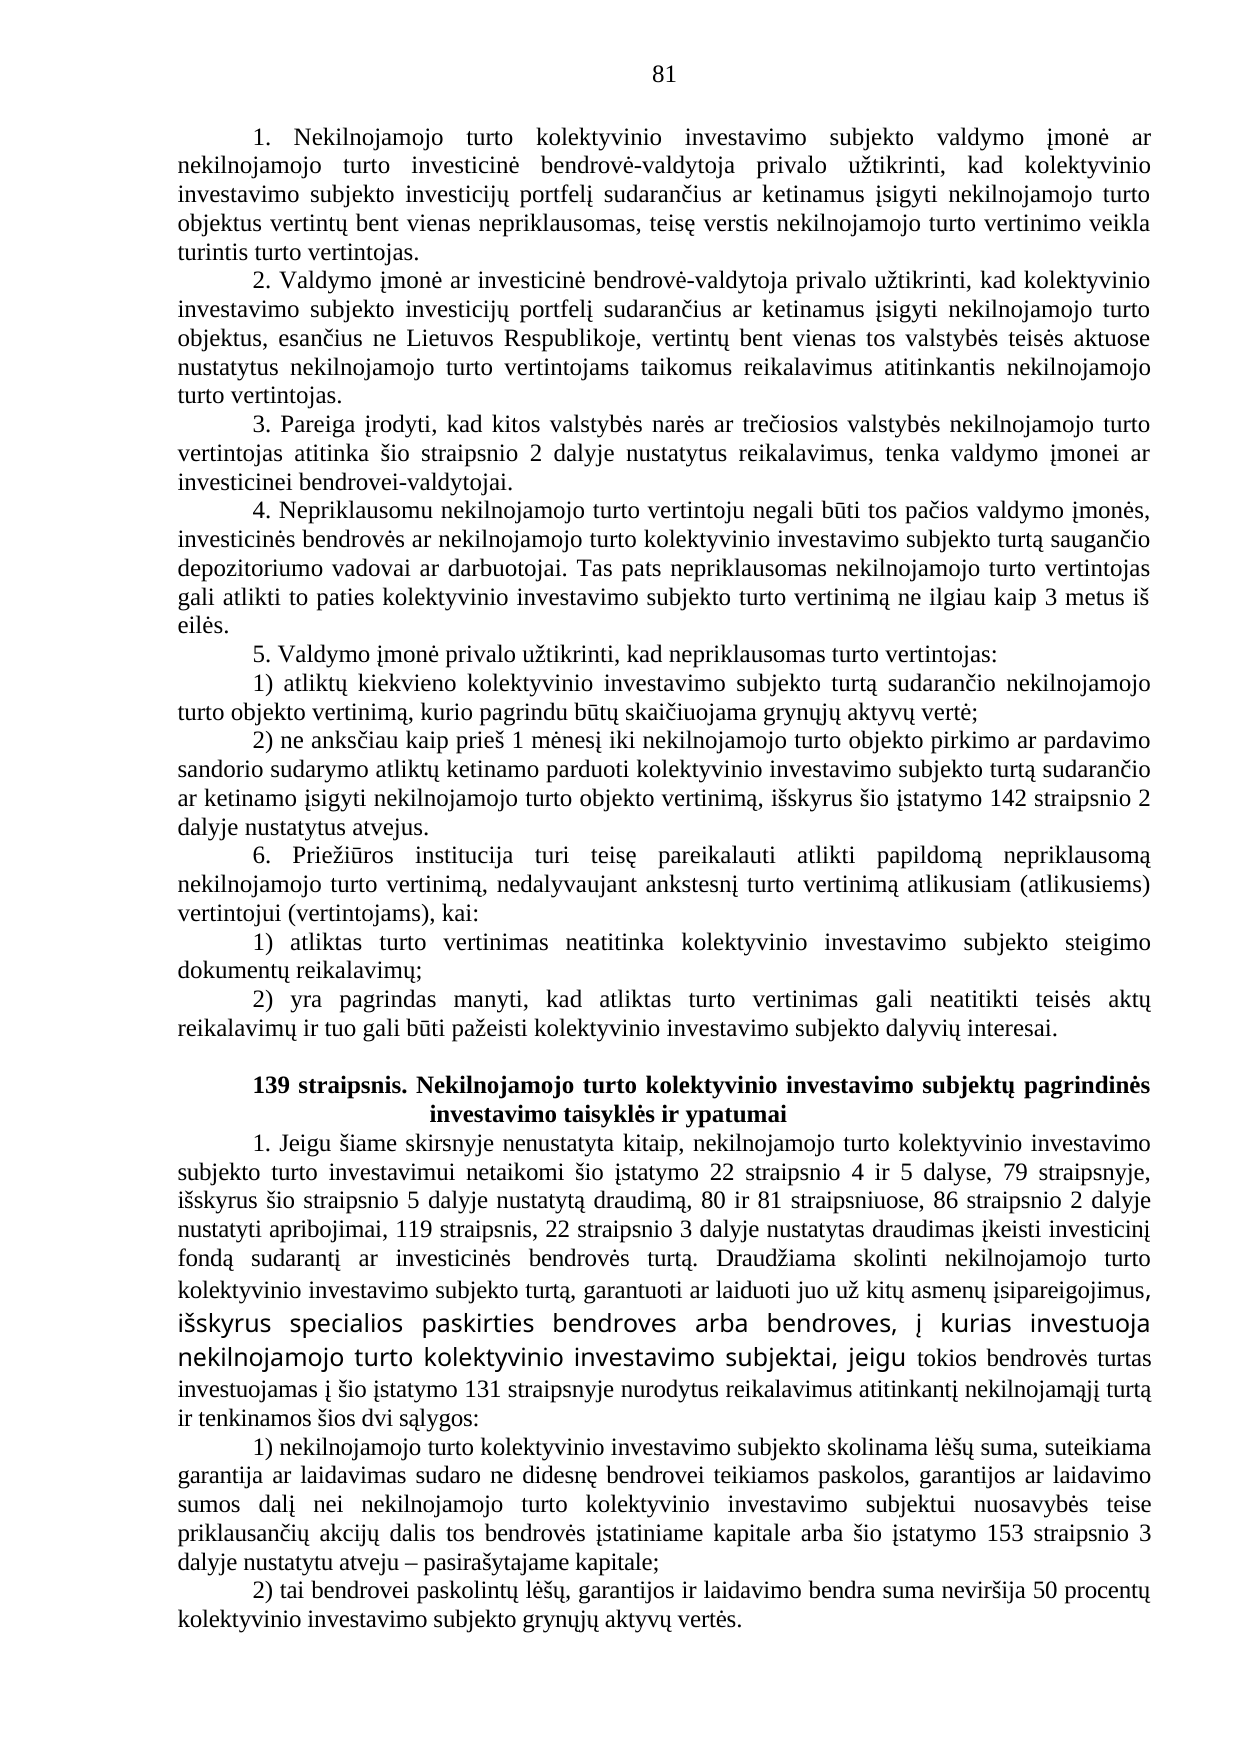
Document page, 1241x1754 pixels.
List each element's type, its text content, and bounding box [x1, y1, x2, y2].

text 4. Nepriklausomu nekilnojamojo turto vertintoju negali būti tos pačios valdymo įmonės, investicinės bendrovės ar nekilnojamojo turto kolektyvinio investavimo subjekto turtą saugančio depozitoriumo vadovai ar darbuotojai. Tas pats nepriklausomas nekilnojamojo turto vertintojas gali atlikti to paties kolektyvinio investavimo subjekto turto vertinimą ne ilgiau kaip 3 metus iš eilės. [177, 496, 1152, 639]
text 5. Valdymo įmonė privalo užtikrinti, kad nepriklausomas turto vertintojas: [177, 639, 1152, 668]
text 1. Nekilnojamojo turto kolektyvinio investavimo subjekto valdymo įmonė ar nekilnojamojo turto investicinė bendrovė-valdytoja privalo užtikrinti, kad kolektyvinio investavimo subjekto investicijų portfelį sudarančius ar ketinamus įsigyti nekilnojamojo turto objektus vertintų bent vienas nepriklausomas, teisę verstis nekilnojamojo turto vertinimo veikla turintis turto vertintojas. [177, 122, 1152, 266]
text 139 straipsnis. Nekilnojamojo turto kolektyvinio investavimo subjektų pagrindinės investavimo taisyklės ir ypatumai [252, 1071, 1152, 1128]
text 1. Jeigu šiame skirsnyje nenustatyta kitaip, nekilnojamojo turto kolektyvinio investavimo subjekto turto investavimui netaikomi šio įstatymo 22 straipsnio 4 ir 5 dalyse, 79 straipsnyje, išskyrus šio straipsnio 5 dalyje nustatytą draudimą, 80 ir 81 straipsniuose, 86 straipsnio 2 dalyje nustatyti apribojimai, 119 straipsnis, 22 straipsnio 3 dalyje nustatytas draudimas įkeisti investicinį fondą sudarantį ar investicinės bendrovės turtą. Draudžiama skolinti nekilnojamojo turto kolektyvinio investavimo subjekto turtą, garantuoti ar laiduoti juo už kitų asmenų įsipareigojimus, išskyrus specialios paskirties bendroves arba bendroves, į kurias investuoja nekilnojamojo turto kolektyvinio investavimo subjektai, jeigu tokios bendrovės turtas investuojamas į šio įstatymo 131 straipsnyje nurodytus reikalavimus atitinkantį nekilnojamąjį turtą ir tenkinamos šios dvi sąlygos: [177, 1128, 1152, 1432]
text 2. Valdymo įmonė ar investicinė bendrovė-valdytoja privalo užtikrinti, kad kolektyvinio investavimo subjekto investicijų portfelį sudarančius ar ketinamus įsigyti nekilnojamojo turto objektus, esančius ne Lietuvos Respublikoje, vertintų bent vienas tos valstybės teisės aktuose nustatytus nekilnojamojo turto vertintojams taikomus reikalavimus atitinkantis nekilnojamojo turto vertintojas. [177, 266, 1152, 409]
text 1) nekilnojamojo turto kolektyvinio investavimo subjekto skolinama lėšų suma, suteikiama garantija ar laidavimas sudaro ne didesnę bendrovei teikiamos paskolos, garantijos ar laidavimo sumos dalį nei nekilnojamojo turto kolektyvinio investavimo subjektui nuosavybės teise priklausančių akcijų dalis tos bendrovės įstatiniame kapitale arba šio įstatymo 153 straipsnio 3 dalyje nustatytu atveju – pasirašytajame kapitale; [177, 1432, 1152, 1575]
text 1) atliktas turto vertinimas neatitinka kolektyvinio investavimo subjekto steigimo dokumentų reikalavimų; [177, 927, 1152, 984]
text 6. Priežiūros institucija turi teisę pareikalauti atlikti papildomą nepriklausomą nekilnojamojo turto vertinimą, nedalyvaujant ankstesnį turto vertinimą atlikusiam (atlikusiems) vertintojui (vertintojams), kai: [177, 841, 1152, 927]
text 2) tai bendrovei paskolintų lėšų, garantijos ir laidavimo bendra suma neviršija 50 procentų kolektyvinio investavimo subjekto grynųjų aktyvų vertės. [177, 1575, 1152, 1633]
text 2) ne anksčiau kaip prieš 1 mėnesį iki nekilnojamojo turto objekto pirkimo ar pardavimo sandorio sudarymo atliktų ketinamo parduoti kolektyvinio investavimo subjekto turtą sudarančio ar ketinamo įsigyti nekilnojamojo turto objekto vertinimą, išskyrus šio įstatymo 142 straipsnio 2 dalyje nustatytus atvejus. [177, 726, 1152, 841]
text 3. Pareiga įrodyti, kad kitos valstybės narės ar trečiosios valstybės nekilnojamojo turto vertintojas atitinka šio straipsnio 2 dalyje nustatytus reikalavimus, tenka valdymo įmonei ar investicinei bendrovei-valdytojai. [177, 409, 1152, 496]
text 1) atliktų kiekvieno kolektyvinio investavimo subjekto turtą sudarančio nekilnojamojo turto objekto vertinimą, kurio pagrindu būtų skaičiuojama grynųjų aktyvų vertė; [177, 668, 1152, 726]
text 2) yra pagrindas manyti, kad atliktas turto vertinimas gali neatitikti teisės aktų reikalavimų ir tuo gali būti pažeisti kolektyvinio investavimo subjekto dalyvių interesai. [177, 984, 1152, 1042]
